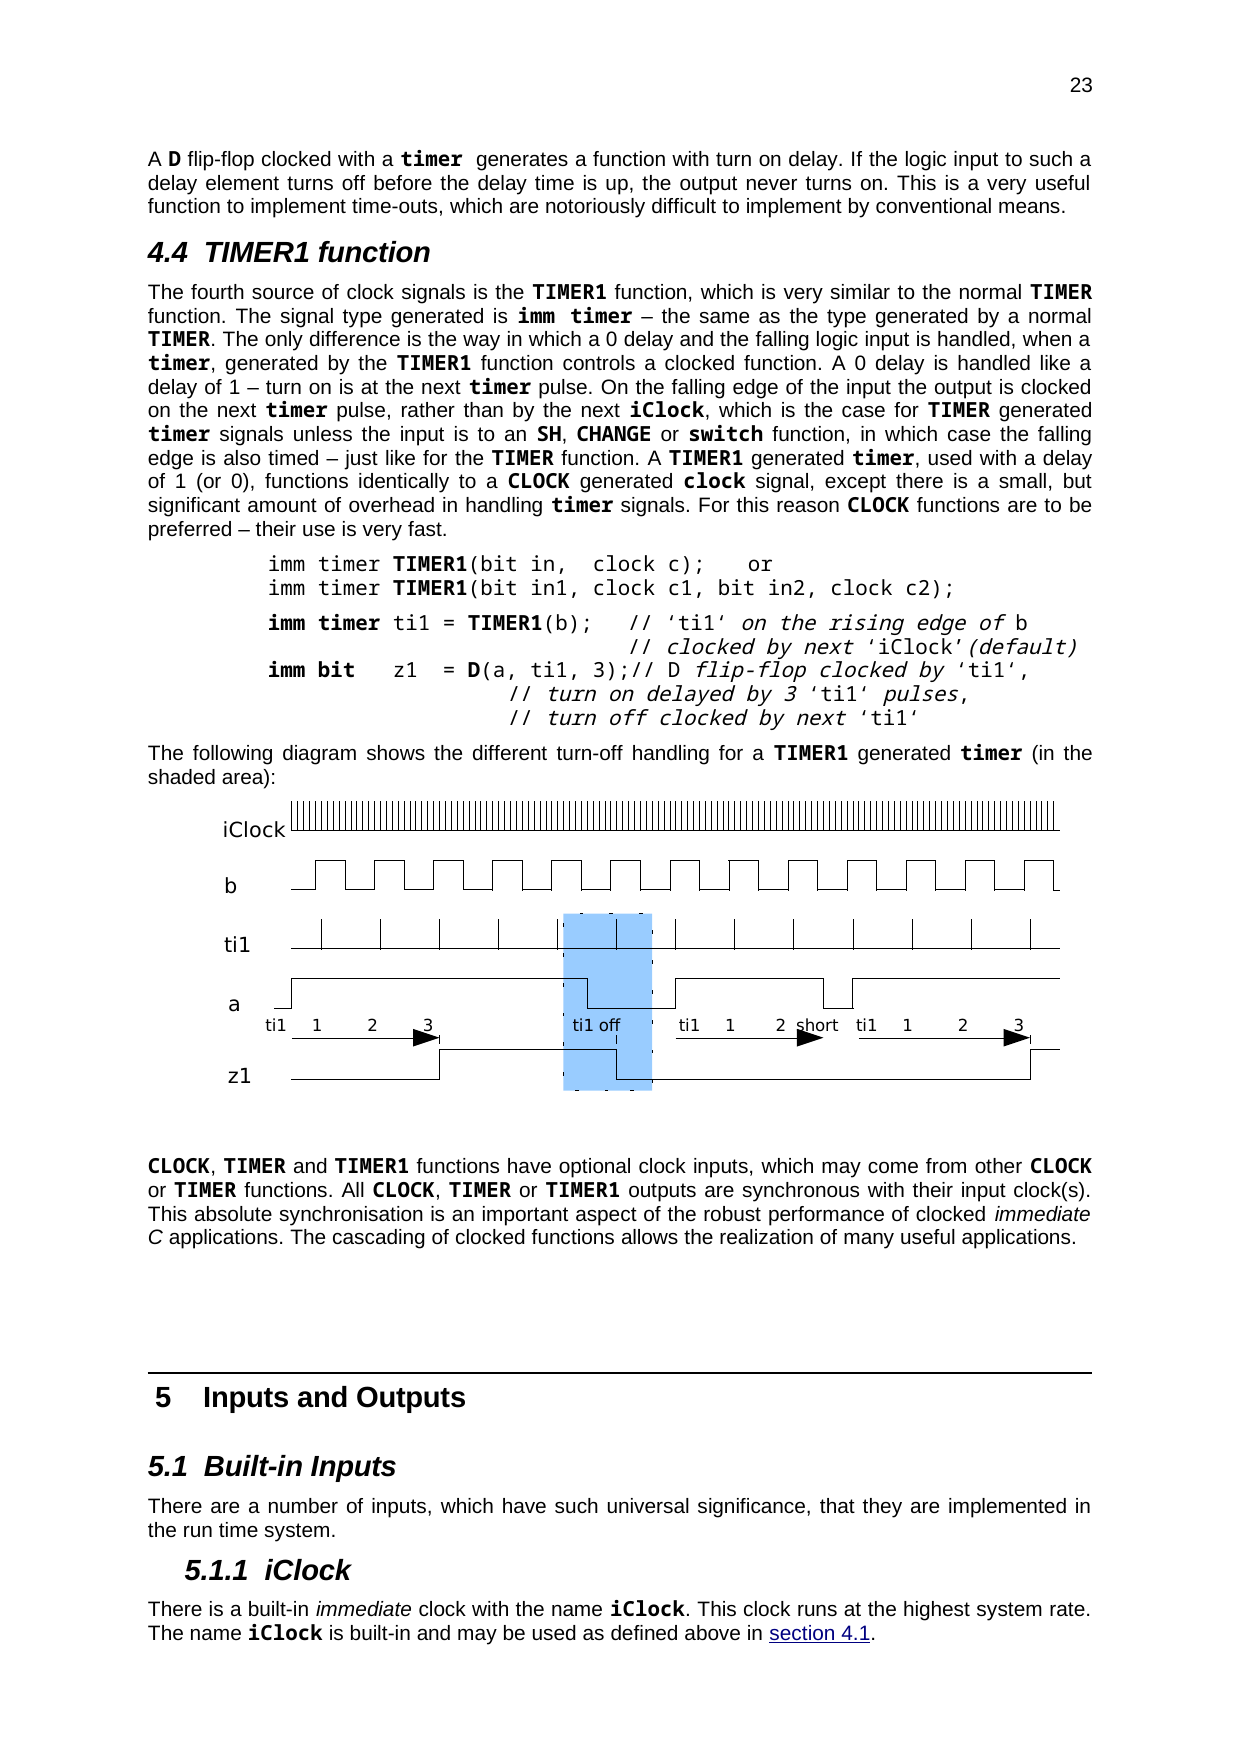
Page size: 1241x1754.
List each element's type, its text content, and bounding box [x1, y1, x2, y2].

subtitle Inputs and Outputs [148, 1374, 1092, 1421]
text The following diagram shows the different turn-off handling for a TIMER1 generated timer (in the shaded area): [148, 742, 1092, 789]
text There is a built-in immediate clock with the name iClock. This clock runs at the highest system rate. The name iClock is built-in and may be used as defined above in section 4.1. [148, 1598, 1092, 1645]
text imm timer ti1 = TIMER1(b); // ‘ti1‘ on the rising edge of b // clocked by next ‘iClock’(default) imm bit z1 = D(a, ti1, 3);// D flip-flop clocked by ‘ti1‘, // turn on delayed by 3 ‘ti1‘ pulses, // turn off clocked by next ‘ti1‘ [268, 612, 1092, 730]
text CLOCK, TIMER and TIMER1 functions have optional clock inputs, which may come from other CLOCK or TIMER functions. All CLOCK, TIMER or TIMER1 outputs are synchronous with their input clock(s). This absolute synchronisation is an important aspect of the robust performance of clocked immediate C applications. The cascading of clocked functions allows the realization of many useful applications. [148, 1155, 1092, 1249]
text There are a number of inputs, which have such universal significance, that they are implemented in the run time system. [148, 1494, 1092, 1542]
text The fourth source of clock signals is the TIMER1 function, which is very similar to the normal TIMER function. The signal type generated is imm timer – the same as the type generated by a normal TIMER. The only difference is the way in which a 0 delay and the falling logic input is handled, when a timer, generated by the TIMER1 function controls a clocked function. A 0 delay is handled like a delay of 1 – turn on is at the next timer pulse. On the falling edge of the input the output is clocked on the next timer pulse, rather than by the next iClock, which is the case for TIMER generated timer signals unless the input is to an SH, CHANGE or switch function, in which case the falling edge is also timed – just like for the TIMER function. A TIMER1 generated timer, used with a delay of 1 (or 0), functions identically to a CLOCK generated clock signal, except there is a small, but significant amount of overhead in handling timer signals. For this reason CLOCK functions are to be preferred – their use is very fast. [148, 281, 1092, 541]
text A D flip-flop clocked with a timer generates a function with turn on delay. If the logic input to such a delay element turns off before the delay time is up, the output never turns on. This is a very useful function to implement time-outs, which are notoriously difficult to implement by conventional means. [148, 148, 1092, 219]
subtitle Built-in Inputs [148, 1450, 1092, 1483]
subtitle iClock [184, 1554, 1092, 1586]
text imm timer TIMER1(bit in, clock c); or imm timer TIMER1(bit in1, clock c1, bit in2, clock c2); [268, 552, 1092, 600]
subtitle TIMER1 function [148, 236, 1092, 269]
